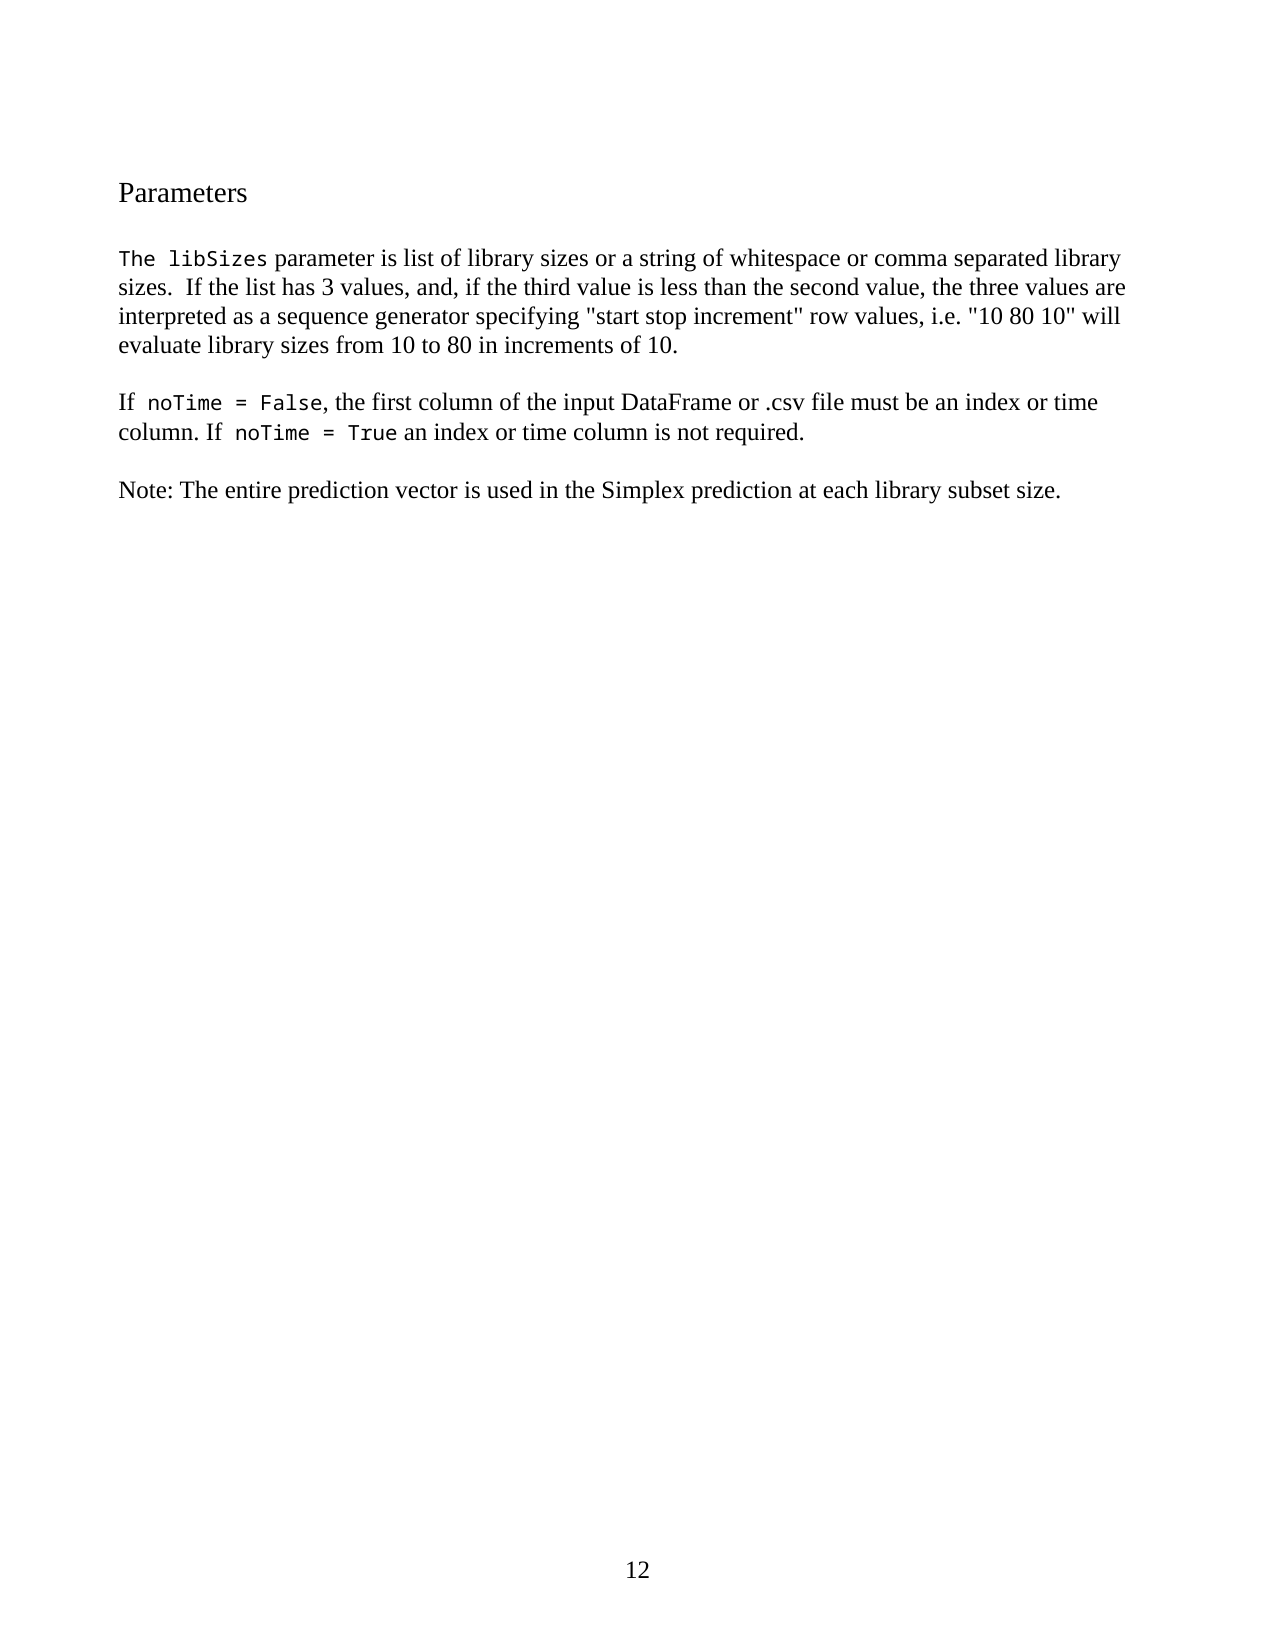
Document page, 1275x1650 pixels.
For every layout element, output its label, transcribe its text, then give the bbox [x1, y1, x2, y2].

text If noTime = False, the first column of the input DataFrame or .csv file must be an index or time column. If noTime = True an index or time column is not required. [118, 387, 1157, 446]
text The libSizes parameter is list of library sizes or a string of whitespace or comma separated library sizes. If the list has 3 values, and, if the third value is less than the second value, the three values are interpreted as a sequence generator specifying "start stop increment" row values, i.e. "10 80 10" will evaluate library sizes from 10 to 80 in increments of 10. [118, 243, 1157, 358]
text Note: The entire prediction vector is used in the Simplex prediction at each library subset size. [118, 475, 1157, 504]
text Parameters [118, 176, 1157, 209]
